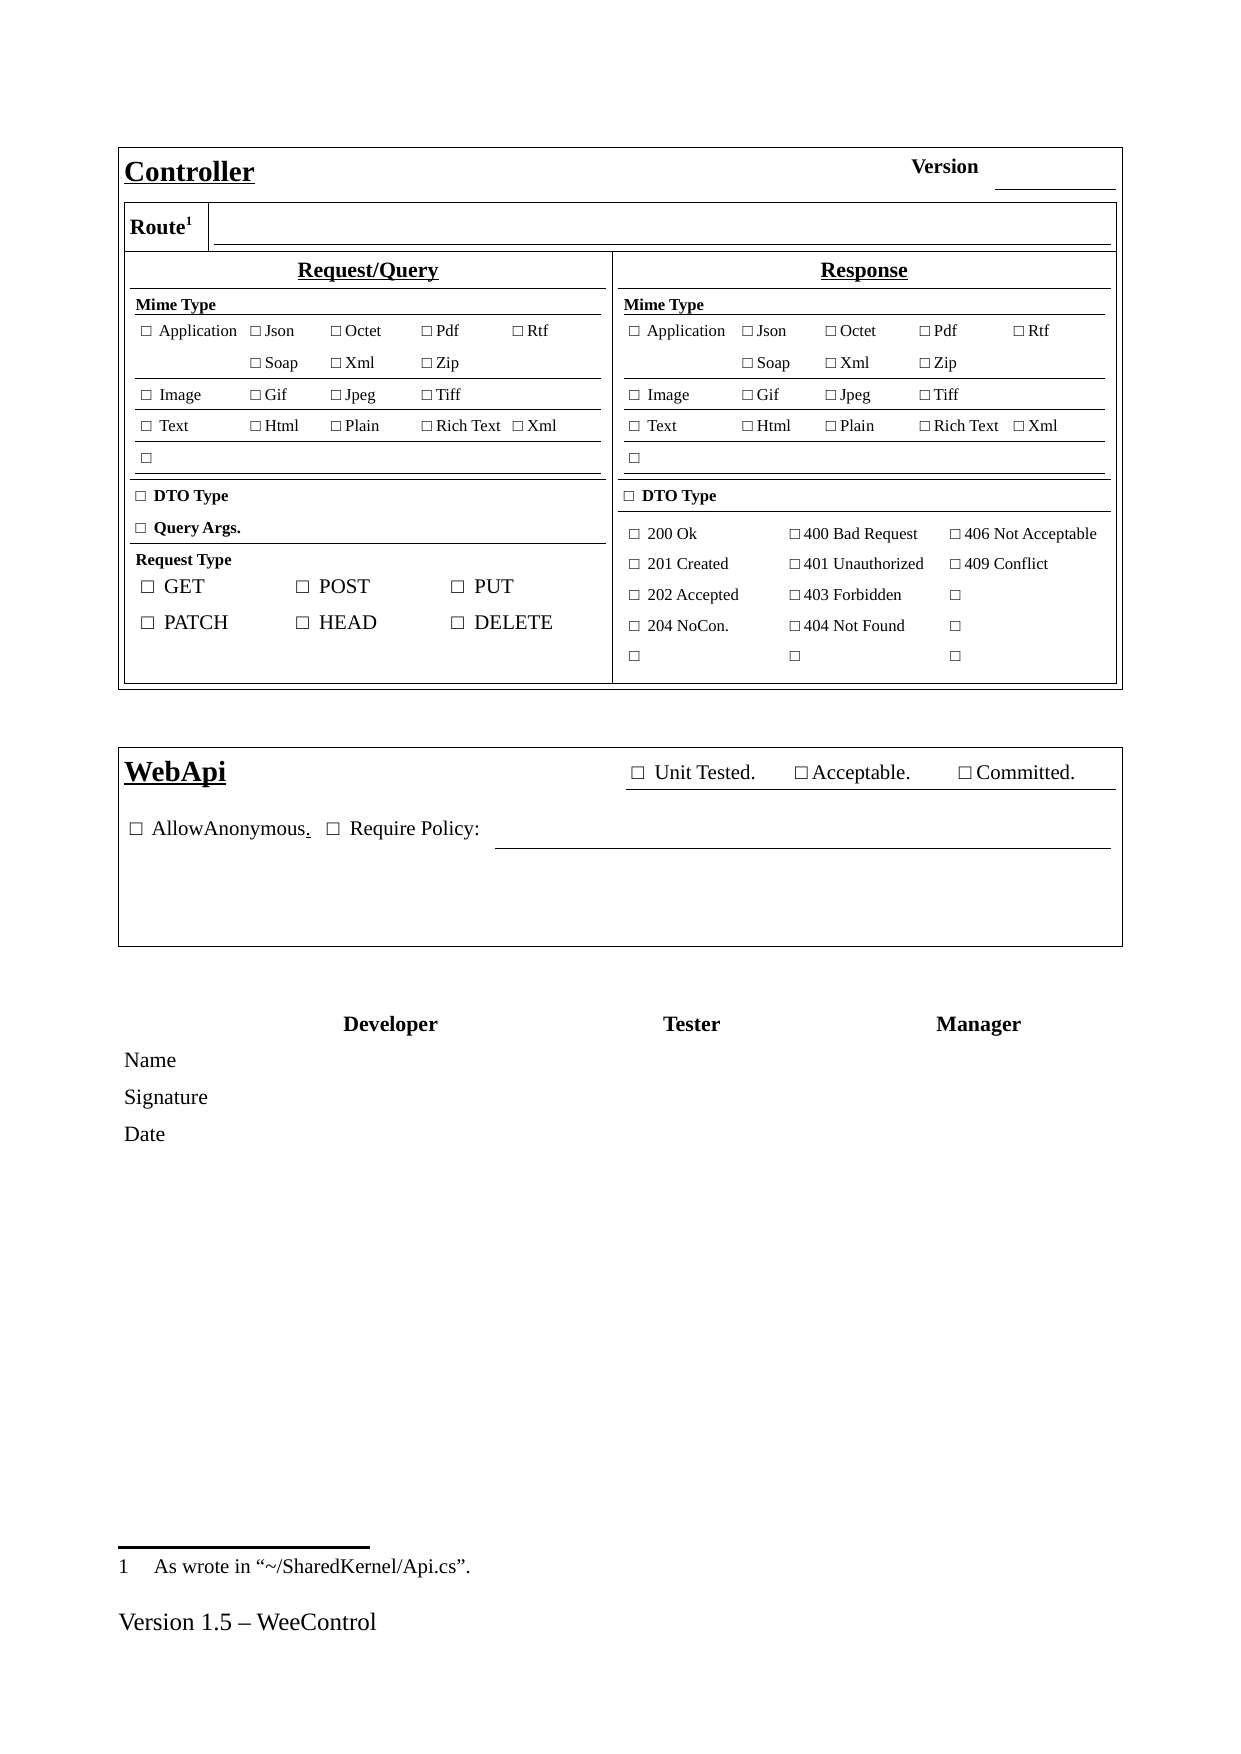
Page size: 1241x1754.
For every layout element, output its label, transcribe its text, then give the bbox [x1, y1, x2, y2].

table_cell Request Type [130, 544, 606, 646]
table_cell □ DELETE [445, 604, 601, 640]
table_cell [548, 1078, 835, 1115]
table_cell [119, 796, 1122, 946]
table_cell □ Gif [245, 379, 325, 409]
table_header [214, 208, 1111, 244]
table_cell □ Gif [737, 379, 820, 409]
table_cell [835, 1078, 1122, 1115]
table_cell □ Query Args. [130, 511, 253, 543]
table_header [495, 808, 1111, 848]
table_cell □ Text [135, 410, 245, 441]
table_cell □ [944, 579, 1105, 610]
table_cell □ DTO Type [618, 480, 731, 511]
table_header □ Application [135, 315, 245, 377]
table_cell □ Xml [325, 346, 416, 377]
table_header □ Acceptable. [789, 754, 953, 789]
table_cell □ [624, 640, 784, 671]
table_cell □ 204 NoCon. [624, 610, 784, 640]
table_cell [507, 346, 601, 377]
table_cell Response [613, 252, 1116, 683]
table_cell □ Zip [914, 346, 1008, 377]
table_cell □ Soap [737, 346, 820, 377]
table_cell □ Html [245, 410, 325, 441]
table_header □ Octet [820, 315, 914, 346]
table_header □ Require Policy: [321, 802, 489, 855]
table_header □ 406 Not Acceptable [944, 518, 1105, 548]
table_cell □ Soap [245, 346, 325, 377]
table_header [620, 748, 1122, 796]
table_header □ Json [737, 315, 820, 346]
table_header □ 400 Bad Request [784, 518, 944, 548]
table_cell □ Jpeg [820, 379, 914, 409]
table_cell [618, 512, 1111, 677]
table_cell □ 409 Conflict [944, 549, 1105, 579]
table_cell [245, 442, 601, 472]
table_cell □ Rich Text [416, 410, 507, 441]
table_cell □ Xml [507, 410, 601, 441]
table_cell □ [944, 640, 1105, 671]
table_cell [737, 442, 1105, 472]
table_cell □ PATCH [135, 604, 290, 640]
table_header □ Json [245, 315, 325, 346]
table_header □ Unit Tested. [626, 754, 789, 789]
table_cell [835, 1115, 1122, 1151]
table_header □ Pdf [914, 315, 1008, 346]
table_cell □ DTO Type [130, 480, 253, 511]
table_cell □ Image [135, 379, 245, 409]
table_cell Name [118, 1041, 233, 1078]
table_header Version [905, 148, 989, 196]
table_cell [253, 480, 606, 543]
table_cell [1008, 346, 1105, 377]
table_cell [548, 1115, 835, 1151]
table_cell □ 403 Forbidden [784, 579, 944, 610]
table_cell □ [944, 610, 1105, 640]
table_cell □ 201 Created [624, 549, 784, 579]
table_header Mime Type [130, 289, 606, 479]
table_cell [835, 1041, 1122, 1078]
table_cell □ Html [737, 410, 820, 441]
table_header Mime Type [618, 289, 1111, 479]
table_cell □ 401 Unauthorized [784, 549, 944, 579]
table_cell □ Xml [1008, 410, 1105, 441]
table_cell [507, 379, 601, 409]
table_header [490, 802, 1117, 855]
table_cell □ HEAD [290, 604, 445, 640]
table_cell [233, 1115, 548, 1151]
table_cell [233, 1078, 548, 1115]
table_cell □ Zip [416, 346, 507, 377]
table_cell □ [784, 640, 944, 671]
table_cell □ Image [624, 379, 737, 409]
table_header □ Rtf [1008, 315, 1105, 346]
table_cell □ Tiff [416, 379, 507, 409]
table_cell □ Tiff [914, 379, 1008, 409]
table_cell □ [624, 442, 737, 472]
table_cell □ Xml [820, 346, 914, 377]
table_cell □ Jpeg [325, 379, 416, 409]
table_header Route [125, 203, 208, 251]
table_cell [233, 1041, 548, 1078]
table_cell □ Text [624, 410, 737, 441]
table_cell □ [135, 442, 245, 472]
table_header □ Pdf [416, 315, 507, 346]
table_cell Date [118, 1115, 233, 1151]
table_header □ 200 Ok [624, 518, 784, 548]
table_cell □ 404 Not Found [784, 610, 944, 640]
table_header □ Rtf [507, 315, 601, 346]
table_cell □ Plain [820, 410, 914, 441]
table_header Manager [835, 1005, 1122, 1041]
table_cell □ 202 Accepted [624, 579, 784, 610]
table_header Developer [233, 1005, 548, 1041]
table_cell Request/Query [125, 252, 612, 683]
table_header □ GET [135, 569, 290, 604]
table_header WebApi [119, 748, 620, 796]
table_header Controller [119, 148, 905, 196]
table_header □ POST [290, 569, 445, 604]
table_header [990, 148, 1122, 196]
table_cell [548, 1041, 835, 1078]
table_cell [1008, 379, 1105, 409]
table_header Tester [548, 1005, 835, 1041]
table_cell [731, 480, 1111, 511]
table_header □ Committed. [953, 754, 1116, 789]
table_cell [119, 196, 1122, 688]
table_cell □ Plain [325, 410, 416, 441]
table_header [995, 154, 1116, 189]
table_header □ AllowAnonymous. [124, 802, 321, 855]
table_header [209, 203, 1116, 251]
table_cell □ Rich Text [914, 410, 1008, 441]
table_header □ Octet [325, 315, 416, 346]
table_header [118, 1005, 233, 1041]
table_header □ Application [624, 315, 737, 377]
table_cell Signature [118, 1078, 233, 1115]
table_header □ PUT [445, 569, 601, 604]
